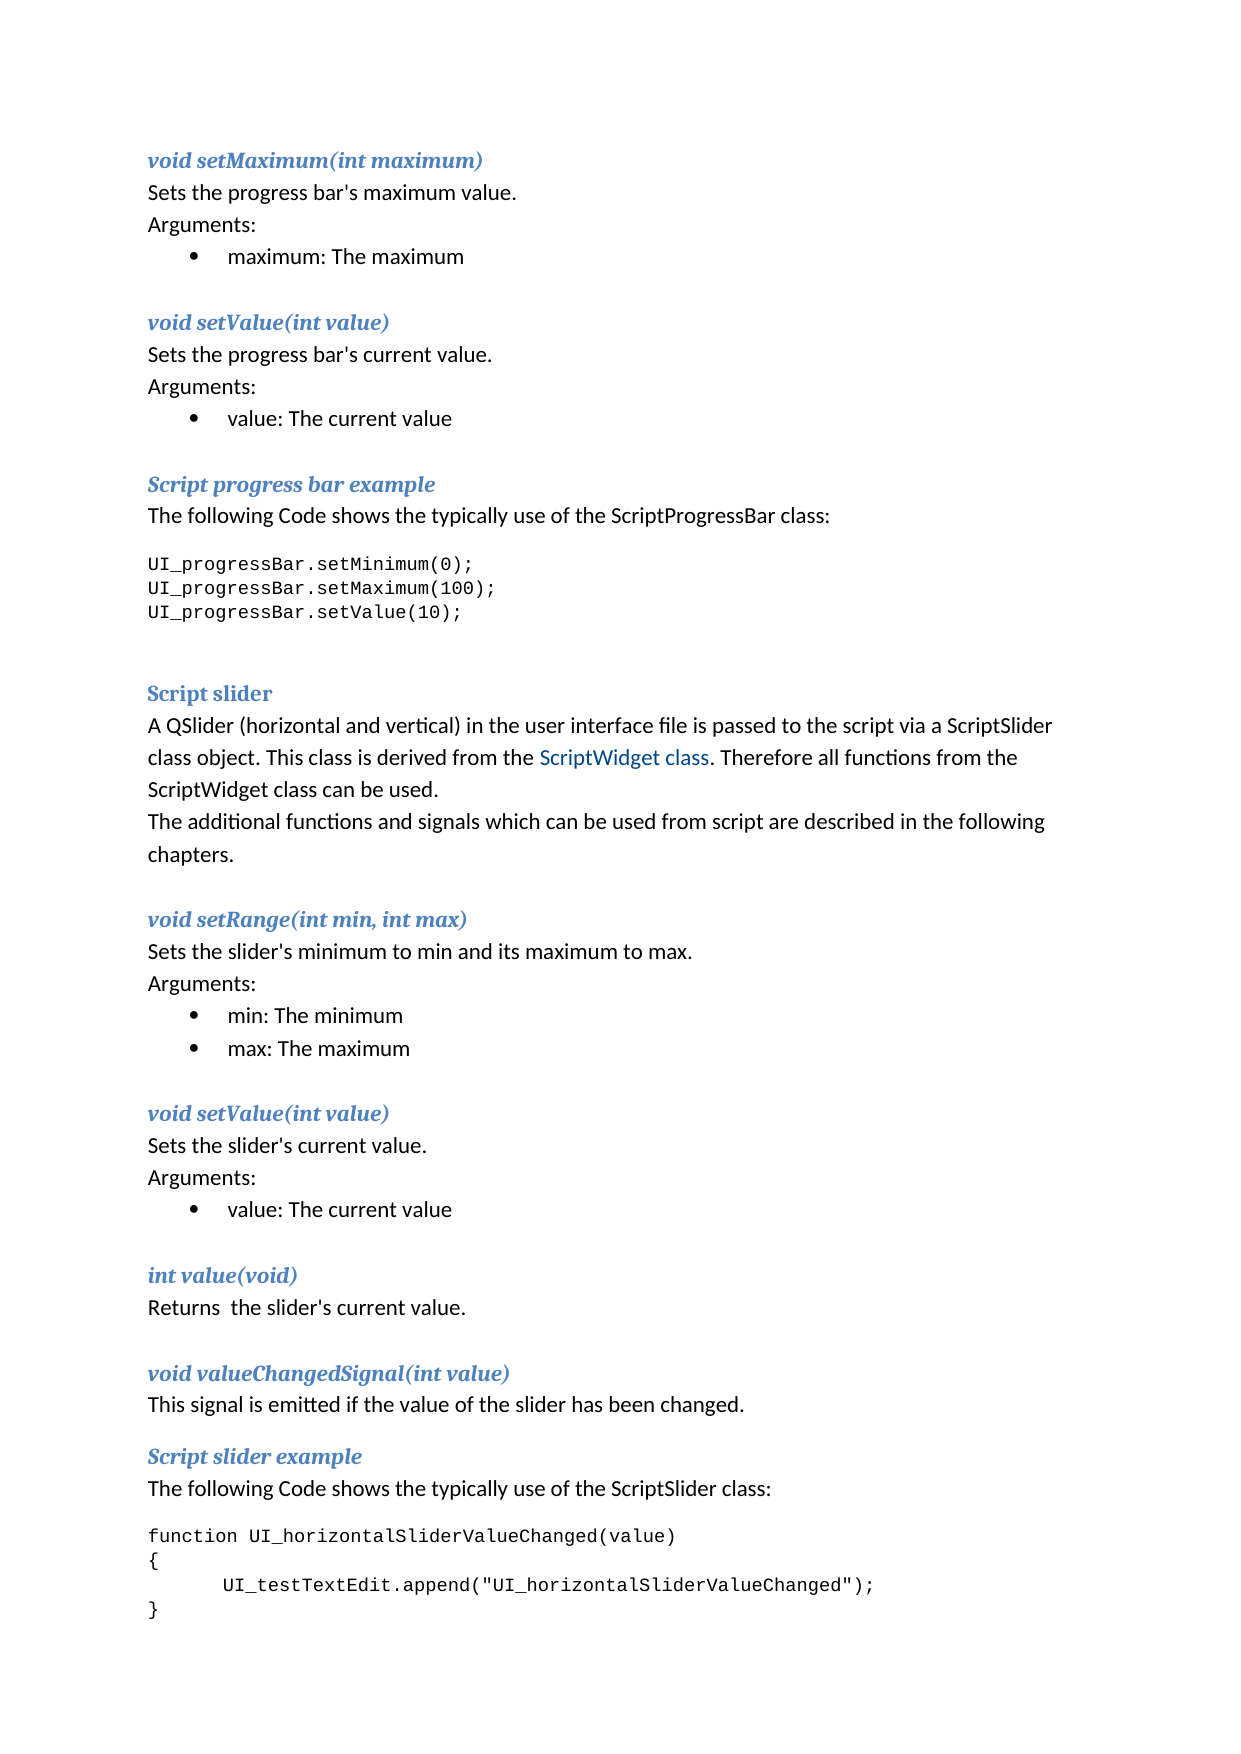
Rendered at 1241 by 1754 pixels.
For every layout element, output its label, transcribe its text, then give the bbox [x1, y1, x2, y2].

text Arguments: [148, 969, 1093, 997]
list maximum: The maximum [190, 242, 1093, 270]
list min: The minimum [190, 1002, 1093, 1029]
list value: The current value [190, 404, 1093, 432]
text The additional functions and signals which can be used from script are described in the following chapters. [148, 807, 1093, 868]
text The following Code shows the typically use of the ScriptSlider class: [148, 1474, 1093, 1502]
text { [148, 1551, 1093, 1572]
text Arguments: [148, 1163, 1093, 1191]
text UI_testTextEdit.append("UI_horizontalSliderValueChanged"); [148, 1576, 1093, 1597]
subtitle Script progress bar example [148, 471, 1093, 498]
text Sets the slider's minimum to min and its maximum to max. [148, 937, 1093, 965]
text The following Code shows the typically use of the ScriptProgressBar class: [148, 502, 1093, 529]
text UI_progressBar.setValue(10); [148, 603, 1093, 624]
list value: The current value [190, 1196, 1093, 1224]
text Arguments: [148, 210, 1093, 238]
text function UI_horizontalSliderValueChanged(value) [148, 1527, 1093, 1548]
list max: The maximum [190, 1034, 1093, 1062]
subtitle void setRange(int min, int max) [148, 907, 1093, 933]
text Returns the slider's current value. [148, 1293, 1093, 1321]
subtitle void valueChangedSignal(int value) [148, 1360, 1093, 1387]
subtitle void setMaximum(int maximum) [148, 148, 1093, 174]
text UI_progressBar.setMaximum(100); [148, 579, 1093, 600]
subtitle Script slider [148, 681, 1093, 707]
subtitle Script slider example [148, 1444, 1093, 1470]
subtitle void setValue(int value) [148, 1101, 1093, 1127]
text } [148, 1600, 1093, 1621]
subtitle int value(void) [148, 1263, 1093, 1289]
text A QSlider (horizontal and vertical) in the user interface file is passed to the script via a ScriptSlider class object. This class is derived from the ScriptWidget class. Therefore all functions from the ScriptWidget class can be used. [148, 711, 1093, 803]
text Sets the progress bar's current value. [148, 340, 1093, 368]
text Sets the progress bar's maximum value. [148, 178, 1093, 206]
text Arguments: [148, 372, 1093, 400]
text This signal is emitted if the value of the slider has been changed. [148, 1391, 1093, 1419]
subtitle void setValue(int value) [148, 309, 1093, 336]
text UI_progressBar.setMinimum(0); [148, 554, 1093, 576]
text Sets the slider's current value. [148, 1131, 1093, 1159]
